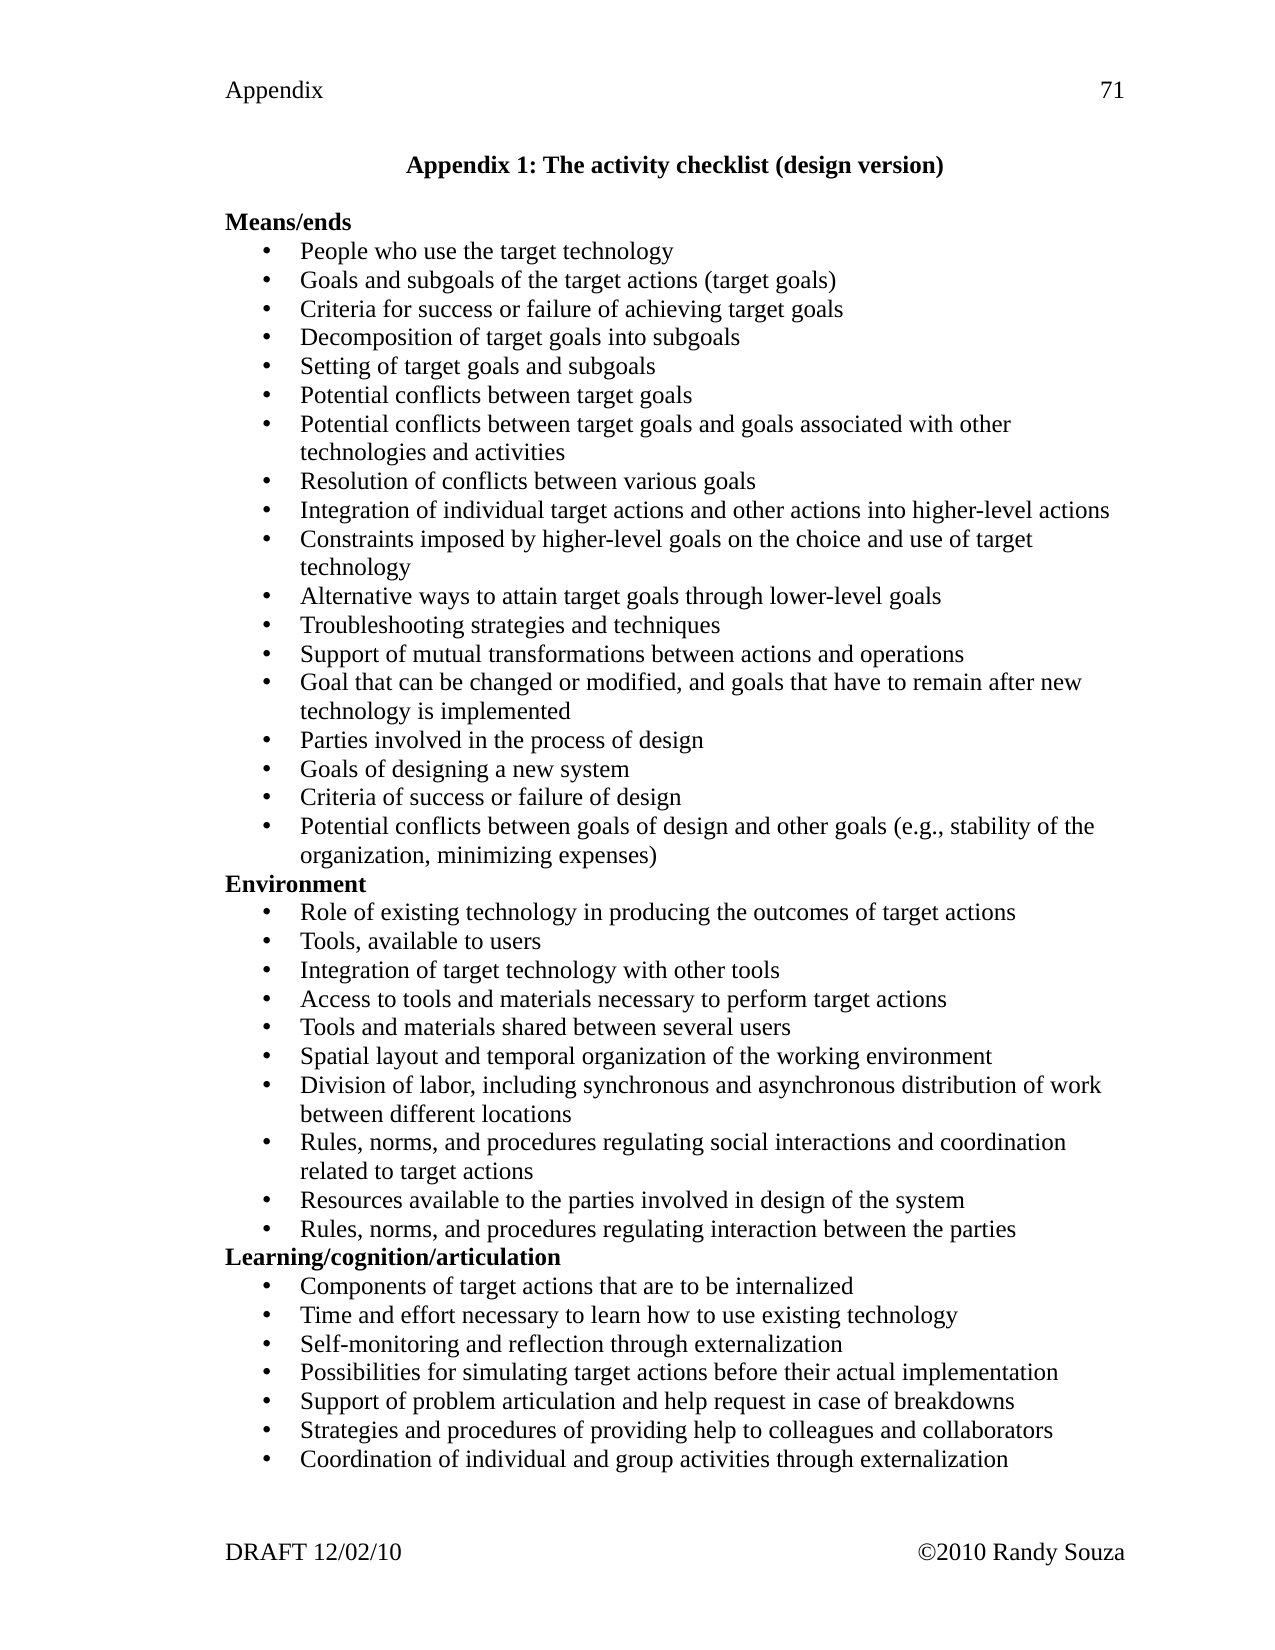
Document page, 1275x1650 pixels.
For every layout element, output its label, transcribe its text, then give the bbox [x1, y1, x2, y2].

list Possibilities for simulating target actions before their actual implementation [262, 1357, 1125, 1386]
list Potential conflicts between target goals [262, 380, 1125, 409]
list Rules, norms, and procedures regulating interaction between the parties [262, 1214, 1125, 1242]
list Troubleshooting strategies and techniques [262, 610, 1125, 639]
list Support of mutual transformations between actions and operations [262, 639, 1125, 667]
list Time and effort necessary to learn how to use existing technology [262, 1300, 1125, 1329]
list Integration of individual target actions and other actions into higher-level actions [262, 495, 1125, 524]
list Potential conflicts between goals of design and other goals (e.g., stability of the organization, minimizing expenses) [262, 811, 1125, 869]
list Setting of target goals and subgoals [262, 351, 1125, 380]
list Decomposition of target goals into subgoals [262, 322, 1125, 351]
list Goals and subgoals of the target actions (target goals) [262, 265, 1125, 294]
list Goals of designing a new system [262, 754, 1125, 782]
list Role of existing technology in producing the outcomes of target actions [262, 897, 1125, 926]
list Division of labor, including synchronous and asynchronous distribution of work between different locations [262, 1070, 1125, 1127]
list Resources available to the parties involved in design of the system [262, 1185, 1125, 1214]
subtitle Appendix 1: The activity checklist (design version) [225, 150, 1125, 179]
list Spatial layout and temporal organization of the working environment [262, 1041, 1125, 1070]
list Parties involved in the process of design [262, 725, 1125, 754]
list Criteria for success or failure of achieving target goals [262, 294, 1125, 322]
list Resolution of conflicts between various goals [262, 466, 1125, 495]
list Goal that can be changed or modified, and goals that have to remain after new technology is implemented [262, 667, 1125, 725]
list Support of problem articulation and help request in case of breakdowns [262, 1386, 1125, 1415]
list Self-monitoring and reflection through externalization [262, 1329, 1125, 1357]
list People who use the target technology [262, 236, 1125, 265]
list Rules, norms, and procedures regulating social interactions and coordination related to target actions [262, 1127, 1125, 1185]
list Alternative ways to attain target goals through lower-level goals [262, 581, 1125, 610]
list Potential conflicts between target goals and goals associated with other technologies and activities [262, 409, 1125, 466]
list Coordination of individual and group activities through externalization [262, 1444, 1125, 1472]
list Constraints imposed by higher-level goals on the choice and use of target technology [262, 524, 1125, 581]
text Learning/cognition/articulation [225, 1242, 1125, 1271]
text Environment [225, 869, 1125, 897]
list Tools and materials shared between several users [262, 1012, 1125, 1041]
list Strategies and procedures of providing help to colleagues and collaborators [262, 1415, 1125, 1444]
text Means/ends [225, 207, 1125, 236]
list Access to tools and materials necessary to perform target actions [262, 984, 1125, 1012]
list Components of target actions that are to be internalized [262, 1271, 1125, 1300]
list Tools, available to users [262, 926, 1125, 955]
list Criteria of success or failure of design [262, 782, 1125, 811]
list Integration of target technology with other tools [262, 955, 1125, 984]
